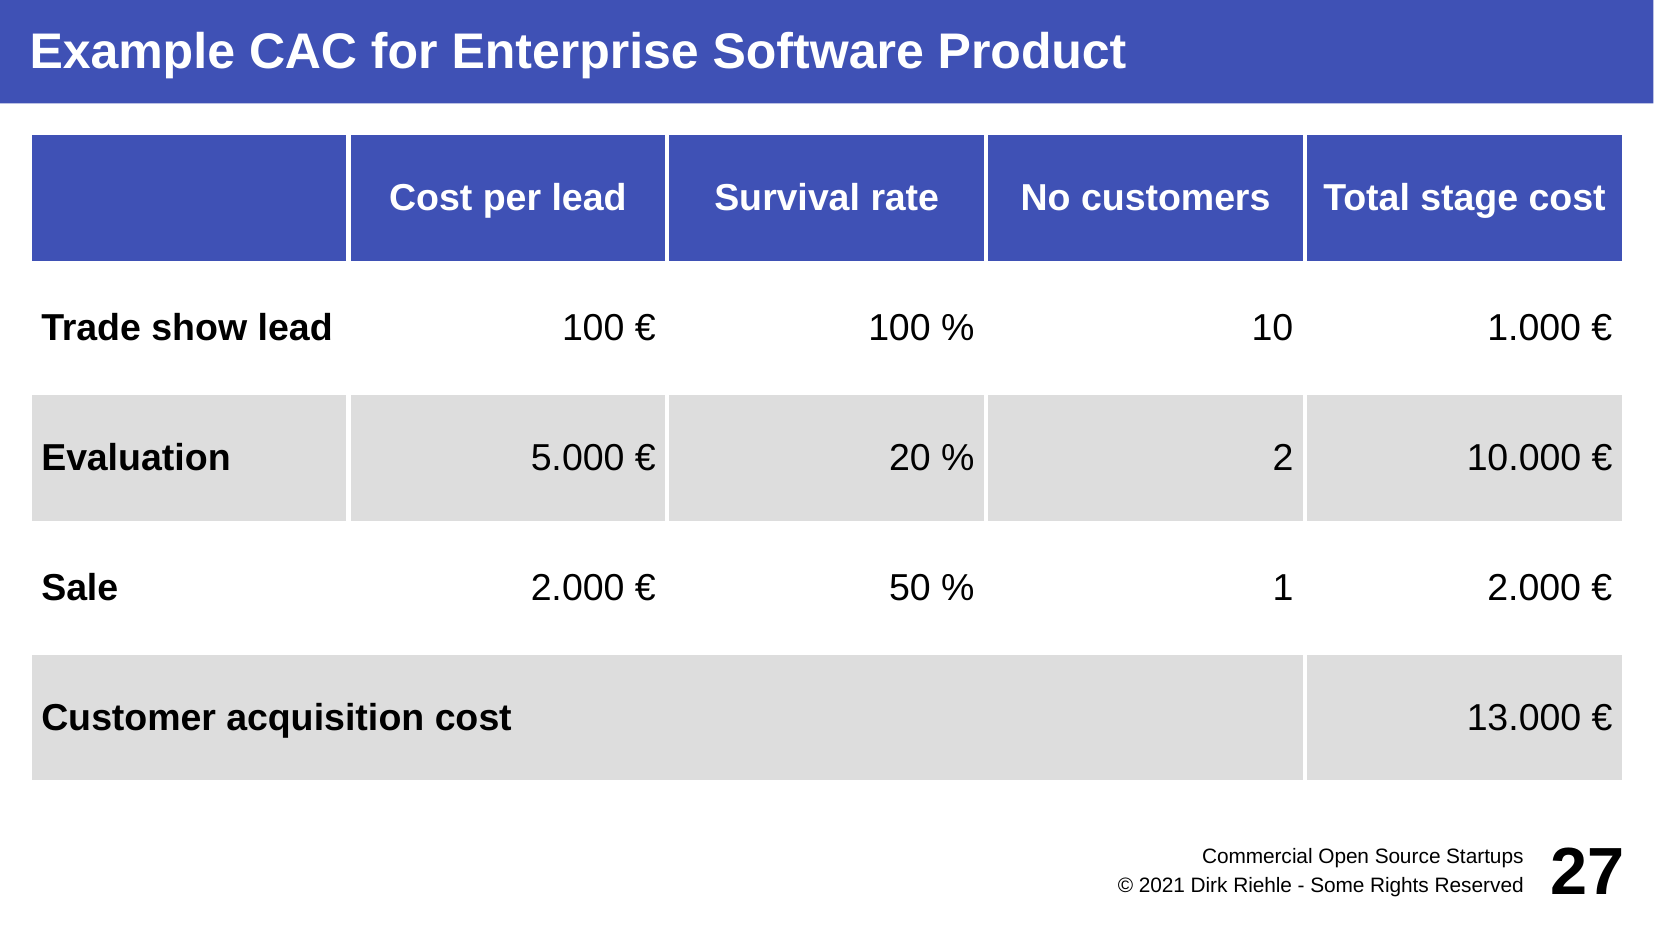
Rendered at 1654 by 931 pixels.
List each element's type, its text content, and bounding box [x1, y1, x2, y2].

table_cell 2.000 € [1307, 525, 1622, 650]
table_cell 1 [988, 525, 1303, 650]
table_header Cost per lead [351, 135, 665, 261]
table_cell Evaluation [32, 395, 346, 521]
table_cell 100 % [669, 265, 984, 391]
table_cell Sale [32, 525, 346, 650]
table_cell 50 % [669, 525, 984, 650]
table_cell 20 % [669, 395, 984, 521]
title Example CAC for Enterprise Software Product [0, 0, 1654, 104]
table_cell 10 [988, 265, 1303, 391]
table_cell Customer acquisition cost [32, 655, 1303, 780]
table_header Survival rate [669, 135, 984, 261]
table_header No customers [988, 135, 1303, 261]
table_cell 100 € [351, 265, 665, 391]
table_cell 2.000 € [351, 525, 665, 650]
table_cell 5.000 € [351, 395, 665, 521]
table_header Total stage cost [1307, 135, 1622, 261]
table_cell 13.000 € [1307, 655, 1622, 780]
table_cell 1.000 € [1307, 265, 1622, 391]
table_cell 2 [988, 395, 1303, 521]
table_header [32, 135, 346, 261]
table_cell Trade show lead [32, 265, 346, 391]
table_cell 10.000 € [1307, 395, 1622, 521]
